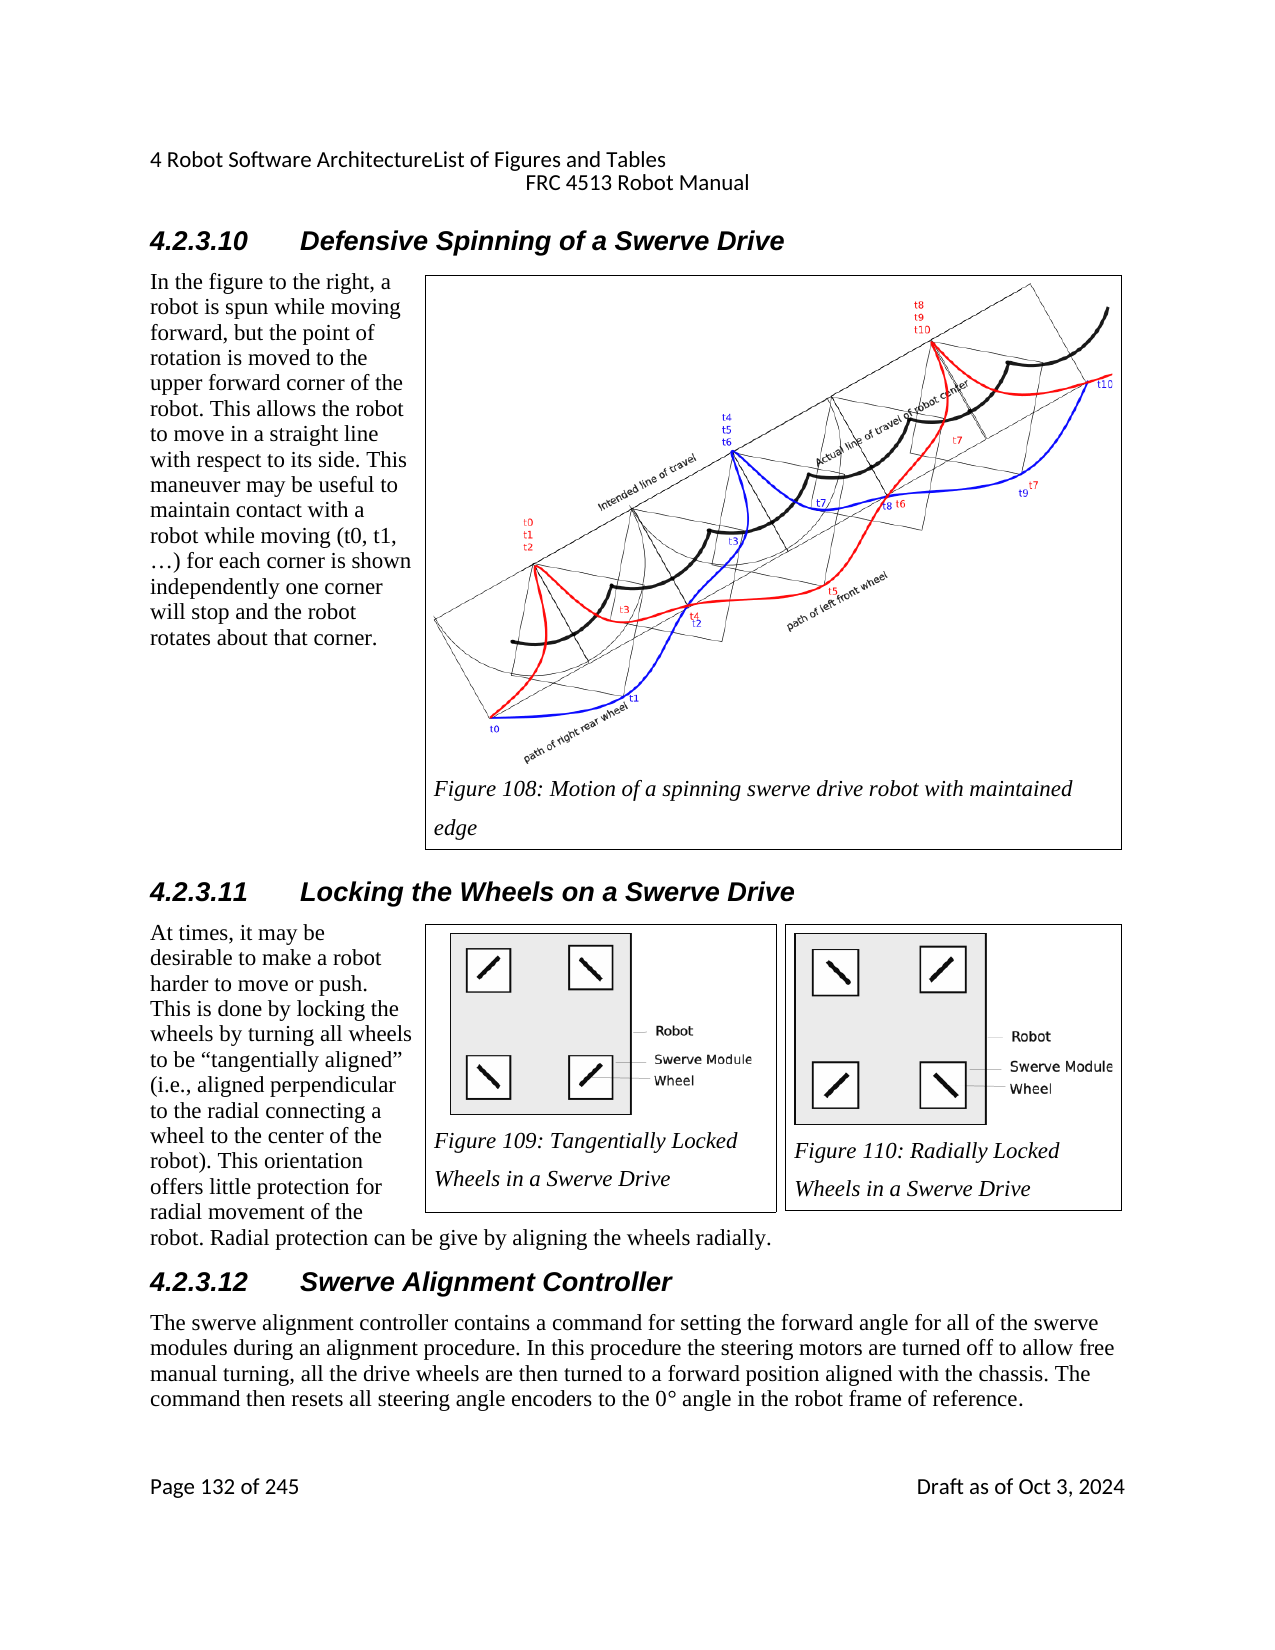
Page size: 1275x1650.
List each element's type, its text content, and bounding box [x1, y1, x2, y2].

text In the figure to the right, a robot is spun while moving forward, but the point of rotation is moved to the upper forward corner of the robot. This allows the robot to move in a straight line with respect to its side. This maneuver may be useful to maintain contact with a robot while moving (t0, t1, …) for each corner is shown independently one corner will stop and the robot rotates about that corner. [150, 269, 1125, 650]
text At times, it may be desirable to make a robot harder to move or push. This is done by locking the wheels by turning all wheels to be “tangentially aligned” (i.e., aligned perpendicular to the radial connecting a wheel to the center of the robot). This orientation offers little protection for radial movement of the robot. Radial protection can be give by aligning the wheels radially. [150, 920, 1125, 1250]
subtitle Defensive Spinning of a Swerve Drive [150, 226, 1125, 256]
subtitle Locking the Wheels on a Swerve Drive [150, 877, 1125, 907]
text [426, 276, 1121, 849]
text Figure 110: Radially Locked Wheels in a Swerve Drive [794, 1125, 1113, 1201]
text Figure 109: Tangentially Locked Wheels in a Swerve Drive [434, 1115, 767, 1191]
picture [450, 933, 752, 1115]
subtitle Swerve Alignment Controller [150, 1267, 1125, 1297]
text Figure 108: Motion of a spinning swerve drive robot with maintained edge [434, 764, 1113, 840]
text The swerve alignment controller contains a command for setting the forward angle for all of the swerve modules during an alignment procedure. In this procedure the steering motors are turned off to allow free manual turning, all the drive wheels are then turned to a forward position aligned with the chassis. The command then resets all steering angle encoders to the 0° angle in the robot frame of reference. [150, 1310, 1125, 1412]
picture [794, 933, 1113, 1125]
picture [433, 283, 1113, 764]
